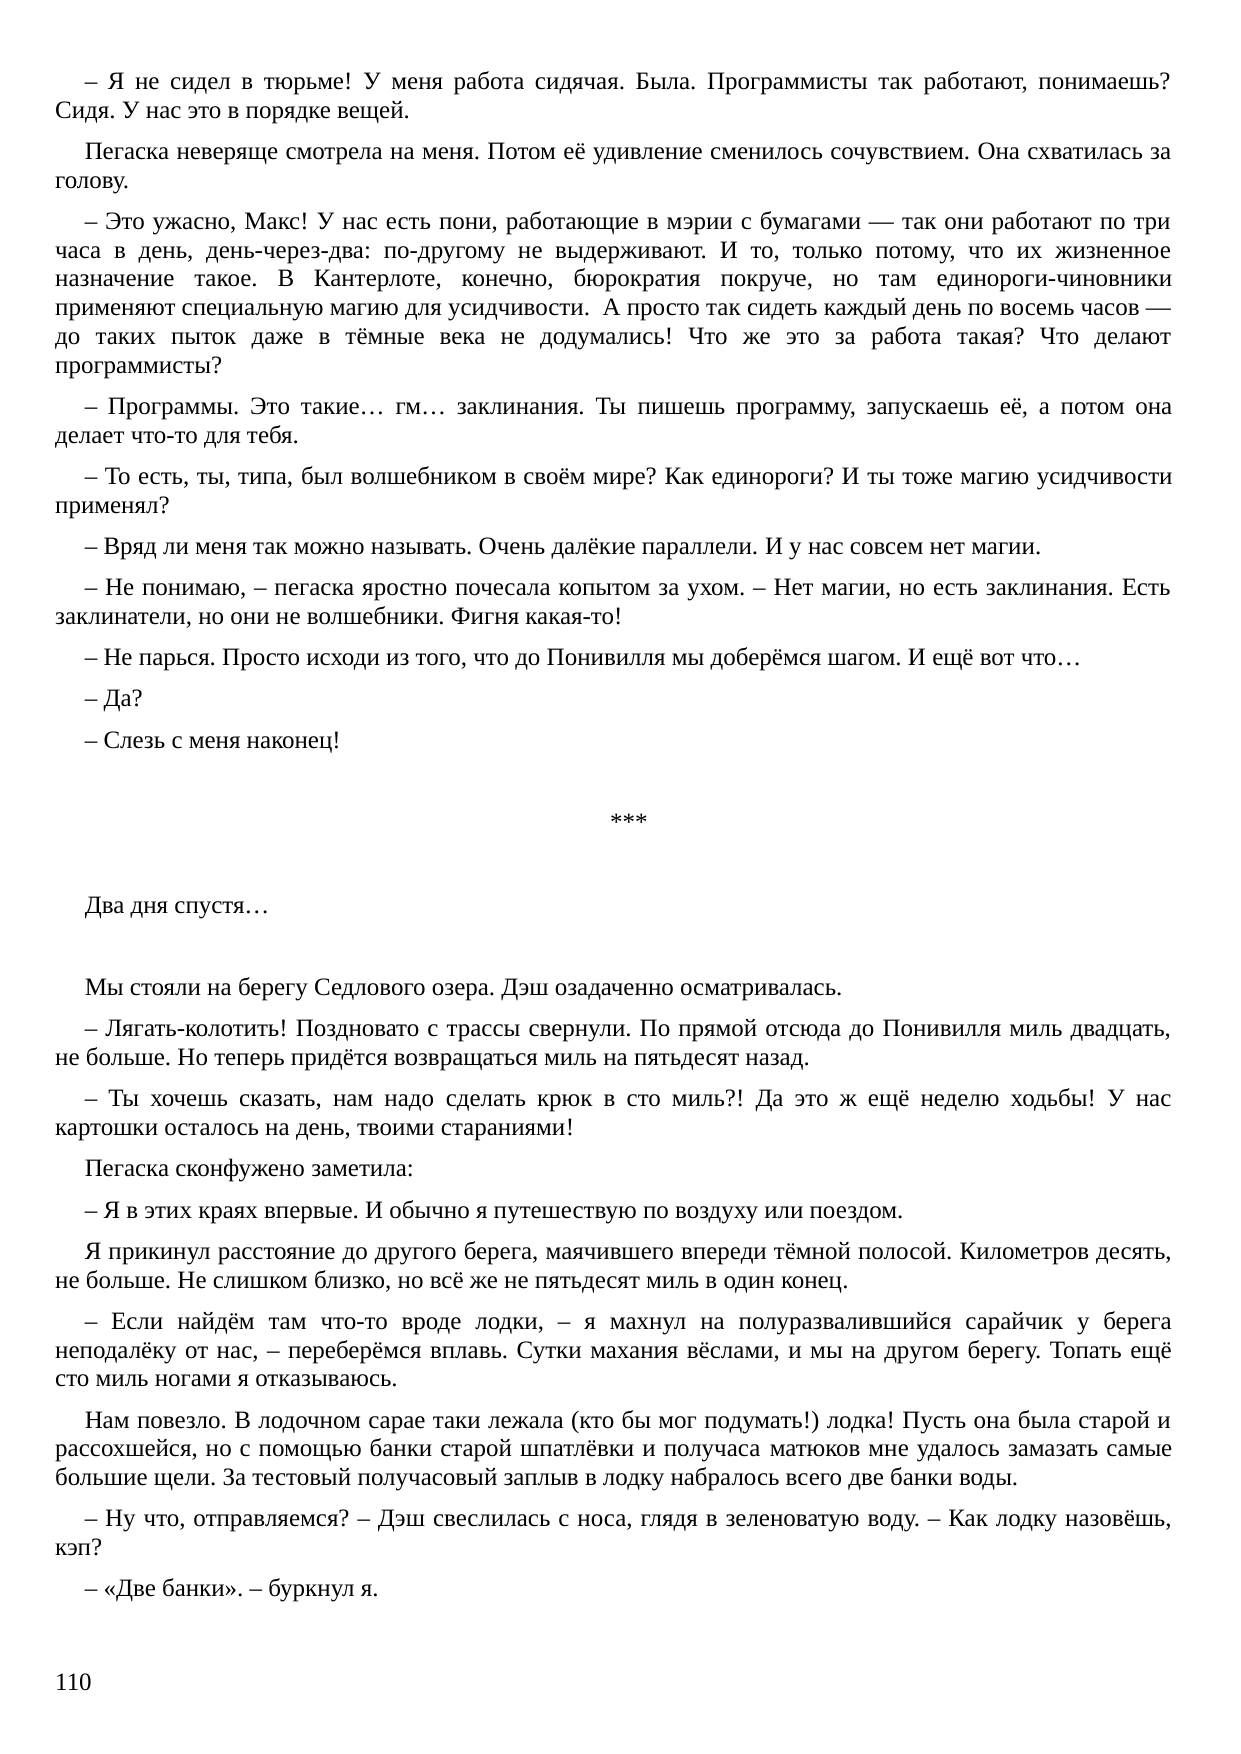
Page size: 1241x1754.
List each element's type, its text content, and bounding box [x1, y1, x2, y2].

text Пегаска сконфужено заметила: [55, 1153, 1173, 1182]
text – Не парься. Просто исходи из того, что до Понивилля мы доберёмся шагом. И ещё вот что… [55, 642, 1173, 671]
text – Я в этих краях впервые. И обычно я путешествую по воздуху или поездом. [55, 1195, 1173, 1223]
text Мы стояли на берегу Седлового озера. Дэш озадаченно осматривалась. [55, 972, 1173, 1001]
text – Ты хочешь сказать, нам надо сделать крюк в сто миль?! Да это ж ещё неделю ходьбы! У нас картошки осталось на день, твоими стараниями! [55, 1083, 1173, 1141]
text Я прикинул расстояние до другого берега, маячившего впереди тёмной полосой. Километров десять, не больше. Не слишком близко, но всё же не пятьдесят миль в один конец. [55, 1236, 1173, 1293]
text – Не понимаю, – пегаска яростно почесала копытом за ухом. – Нет магии, но есть заклинания. Есть заклинатели, но они не волшебники. Фигня какая-то! [55, 572, 1173, 630]
text – «Две банки». – буркнул я. [55, 1573, 1173, 1602]
text Пегаска неверяще смотрела на меня. Потом её удивление сменилось сочувствием. Она схватилась за голову. [55, 136, 1173, 193]
text *** [55, 807, 1173, 836]
text – Программы. Это такие… гм… заклинания. Ты пишешь программу, запускаешь её, а потом она делает что-то для тебя. [55, 391, 1173, 448]
text – Это ужасно, Макс! У нас есть пони, работающие в мэрии с бумагами — так они работают по три часа в день, день-через-два: по-другому не выдерживают. И то, только потому, что их жизненное назначение такое. В Кантерлоте, конечно, бюрократия покруче, но там единороги-чиновники применяют специальную магию для усидчивости. А просто так сидеть каждый день по восемь часов — до таких пыток даже в тёмные века не додумались! Что же это за работа такая? Что делают программисты? [55, 206, 1173, 378]
text Нам повезло. В лодочном сарае таки лежала (кто бы мог подумать!) лодка! Пусть она была старой и рассохшейся, но с помощью банки старой шпатлёвки и получаса матюков мне удалось замазать самые большие щели. За тестовый получасовый заплыв в лодку набралось всего две банки воды. [55, 1405, 1173, 1491]
text – Да? [55, 683, 1173, 712]
text – Вряд ли меня так можно называть. Очень далёкие параллели. И у нас совсем нет магии. [55, 531, 1173, 560]
text – Слезь с меня наконец! [55, 725, 1173, 753]
text – Ну что, отправляемся? – Дэш свеслилась с носа, глядя в зеленоватую воду. – Как лодку назовёшь, кэп? [55, 1503, 1173, 1561]
text Два дня спустя… [55, 890, 1173, 918]
text – Если найдём там что-то вроде лодки, – я махнул на полуразвалившийся сарайчик у берега неподалёку от нас, – переберёмся вплавь. Сутки махания вёслами, и мы на другом берегу. Топать ещё сто миль ногами я отказываюсь. [55, 1306, 1173, 1392]
text – Лягать-колотить! Поздновато с трассы свернули. По прямой отсюда до Понивилля миль двадцать, не больше. Но теперь придётся возвращаться миль на пятьдесят назад. [55, 1013, 1173, 1071]
text – То есть, ты, типа, был волшебником в своём мире? Как единороги? И ты тоже магию усидчивости применял? [55, 461, 1173, 518]
text – Я не сидел в тюрьме! У меня работа сидячая. Была. Программисты так работают, понимаешь? Сидя. У нас это в порядке вещей. [55, 66, 1173, 123]
